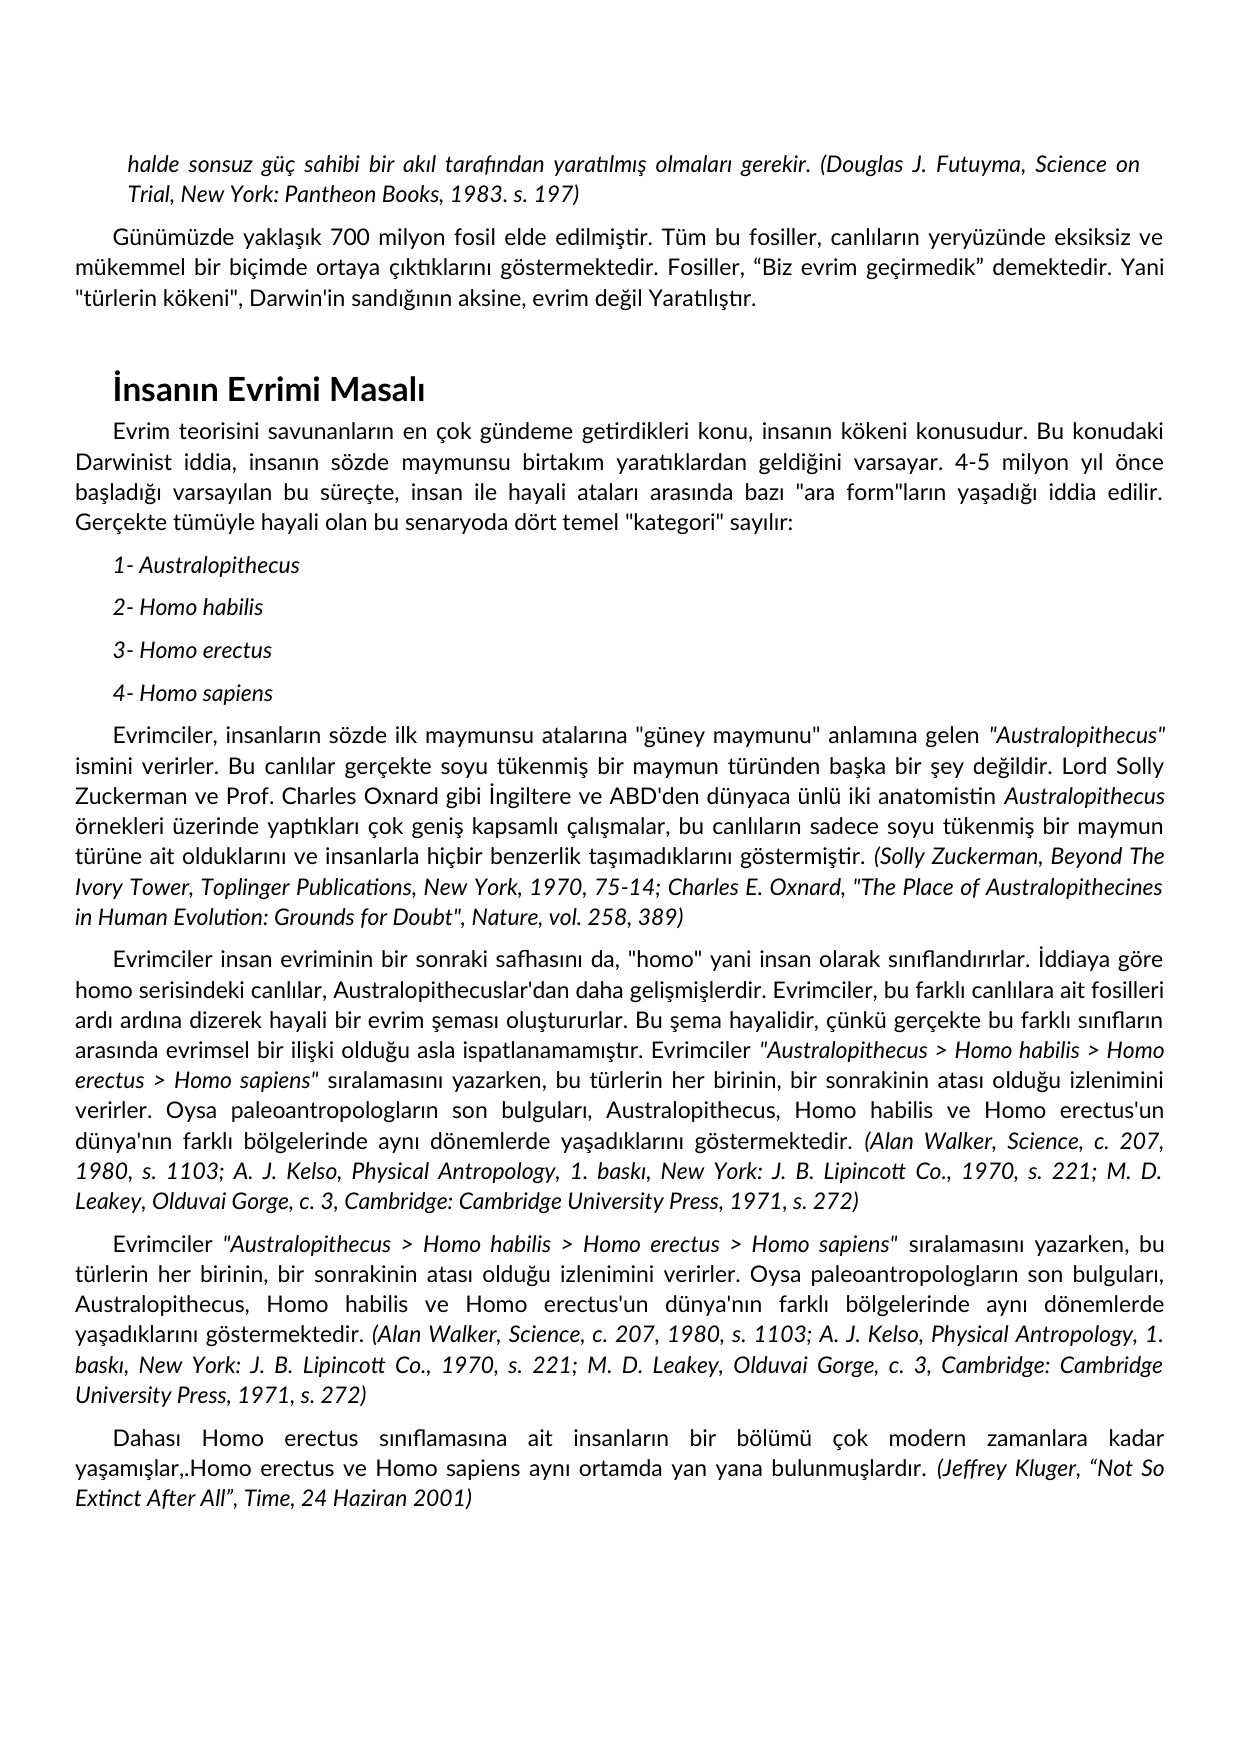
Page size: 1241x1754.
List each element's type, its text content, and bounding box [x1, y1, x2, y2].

subtitle İnsanın Evrimi Masalı [112, 369, 1165, 409]
text 2- Homo habilis [75, 593, 1165, 621]
text 1- Australopithecus [75, 550, 1165, 578]
text Evrimciler insan evriminin bir sonraki safhasını da, "homo" yani insan olarak sınıflandırırlar. İddiaya göre homo serisindeki canlılar, Australopithecuslar'dan daha gelişmişlerdir. Evrimciler, bu farklı canlılara ait fosilleri ardı ardına dizerek hayali bir evrim şeması oluştururlar. Bu şema hayalidir, çünkü gerçekte bu farklı sınıfların arasında evrimsel bir ilişki olduğu asla ispatlanamamıştır. Evrimciler "Australopithecus > Homo habilis > Homo erectus > Homo sapiens" sıralamasını yazarken, bu türlerin her birinin, bir sonrakinin atası olduğu izlenimini verirler. Oysa paleoantropologların son bulguları, Australopithecus, Homo habilis ve Homo erectus'un dünya'nın farklı bölgelerinde aynı dönemlerde yaşadıklarını göstermektedir. (Alan Walker, Science, c. 207, 1980, s. 1103; A. J. Kelso, Physical Antropology, 1. baskı, New York: J. B. Lipincott Co., 1970, s. 221; M. D. Leakey, Olduvai Gorge, c. 3, Cambridge: Cambridge University Press, 1971, s. 272) [75, 945, 1165, 1214]
text Evrimciler "Australopithecus > Homo habilis > Homo erectus > Homo sapiens" sıralamasını yazarken, bu türlerin her birinin, bir sonrakinin atası olduğu izlenimini verirler. Oysa paleoantropologların son bulguları, Australopithecus, Homo habilis ve Homo erectus'un dünya'nın farklı bölgelerinde aynı dönemlerde yaşadıklarını göstermektedir. (Alan Walker, Science, c. 207, 1980, s. 1103; A. J. Kelso, Physical Antropology, 1. baskı, New York: J. B. Lipincott Co., 1970, s. 221; M. D. Leakey, Olduvai Gorge, c. 3, Cambridge: Cambridge University Press, 1971, s. 272) [75, 1229, 1165, 1408]
text 4- Homo sapiens [75, 678, 1165, 706]
text 3- Homo erectus [75, 636, 1165, 663]
text halde sonsuz güç sahibi bir akıl tarafından yaratılmış olmaları gerekir. (Douglas J. Futuyma, Science on Trial, New York: Pantheon Books, 1983. s. 197) [127, 150, 1143, 208]
text Dahası Homo erectus sınıflamasına ait insanların bir bölümü çok modern zamanlara kadar yaşamışlar,.Homo erectus ve Homo sapiens aynı ortamda yan yana bulunmuşlardır. (Jeffrey Kluger, “Not So Extinct After All”, Time, 24 Haziran 2001) [75, 1423, 1165, 1511]
text Günümüzde yaklaşık 700 milyon fosil elde edilmiştir. Tüm bu fosiller, canlıların yeryüzünde eksiksiz ve mükemmel bir biçimde ortaya çıktıklarını göstermektedir. Fosiller, “Biz evrim geçirmedik” demektedir. Yani "türlerin kökeni", Darwin'in sandığının aksine, evrim değil Yaratılıştır. [75, 223, 1165, 311]
text Evrim teorisini savunanların en çok gündeme getirdikleri konu, insanın kökeni konusudur. Bu konudaki Darwinist iddia, insanın sözde maymunsu birtakım yaratıklardan geldiğini varsayar. 4-5 milyon yıl önce başladığı varsayılan bu süreçte, insan ile hayali ataları arasında bazı "ara form"ların yaşadığı iddia edilir. Gerçekte tümüyle hayali olan bu senaryoda dört temel "kategori" sayılır: [75, 417, 1165, 535]
text Evrimciler, insanların sözde ilk maymunsu atalarına "güney maymunu" anlamına gelen "Australopithecus" ismini verirler. Bu canlılar gerçekte soyu tükenmiş bir maymun türünden başka bir şey değildir. Lord Solly Zuckerman ve Prof. Charles Oxnard gibi İngiltere ve ABD'den dünyaca ünlü iki anatomistin Australopithecus örnekleri üzerinde yaptıkları çok geniş kapsamlı çalışmalar, bu canlıların sadece soyu tükenmiş bir maymun türüne ait olduklarını ve insanlarla hiçbir benzerlik taşımadıklarını göstermiştir. (Solly Zuckerman, Beyond The Ivory Tower, Toplinger Publications, New York, 1970, 75-14; Charles E. Oxnard, "The Place of Australopithecines in Human Evolution: Grounds for Doubt", Nature, vol. 258, 389) [75, 721, 1165, 930]
